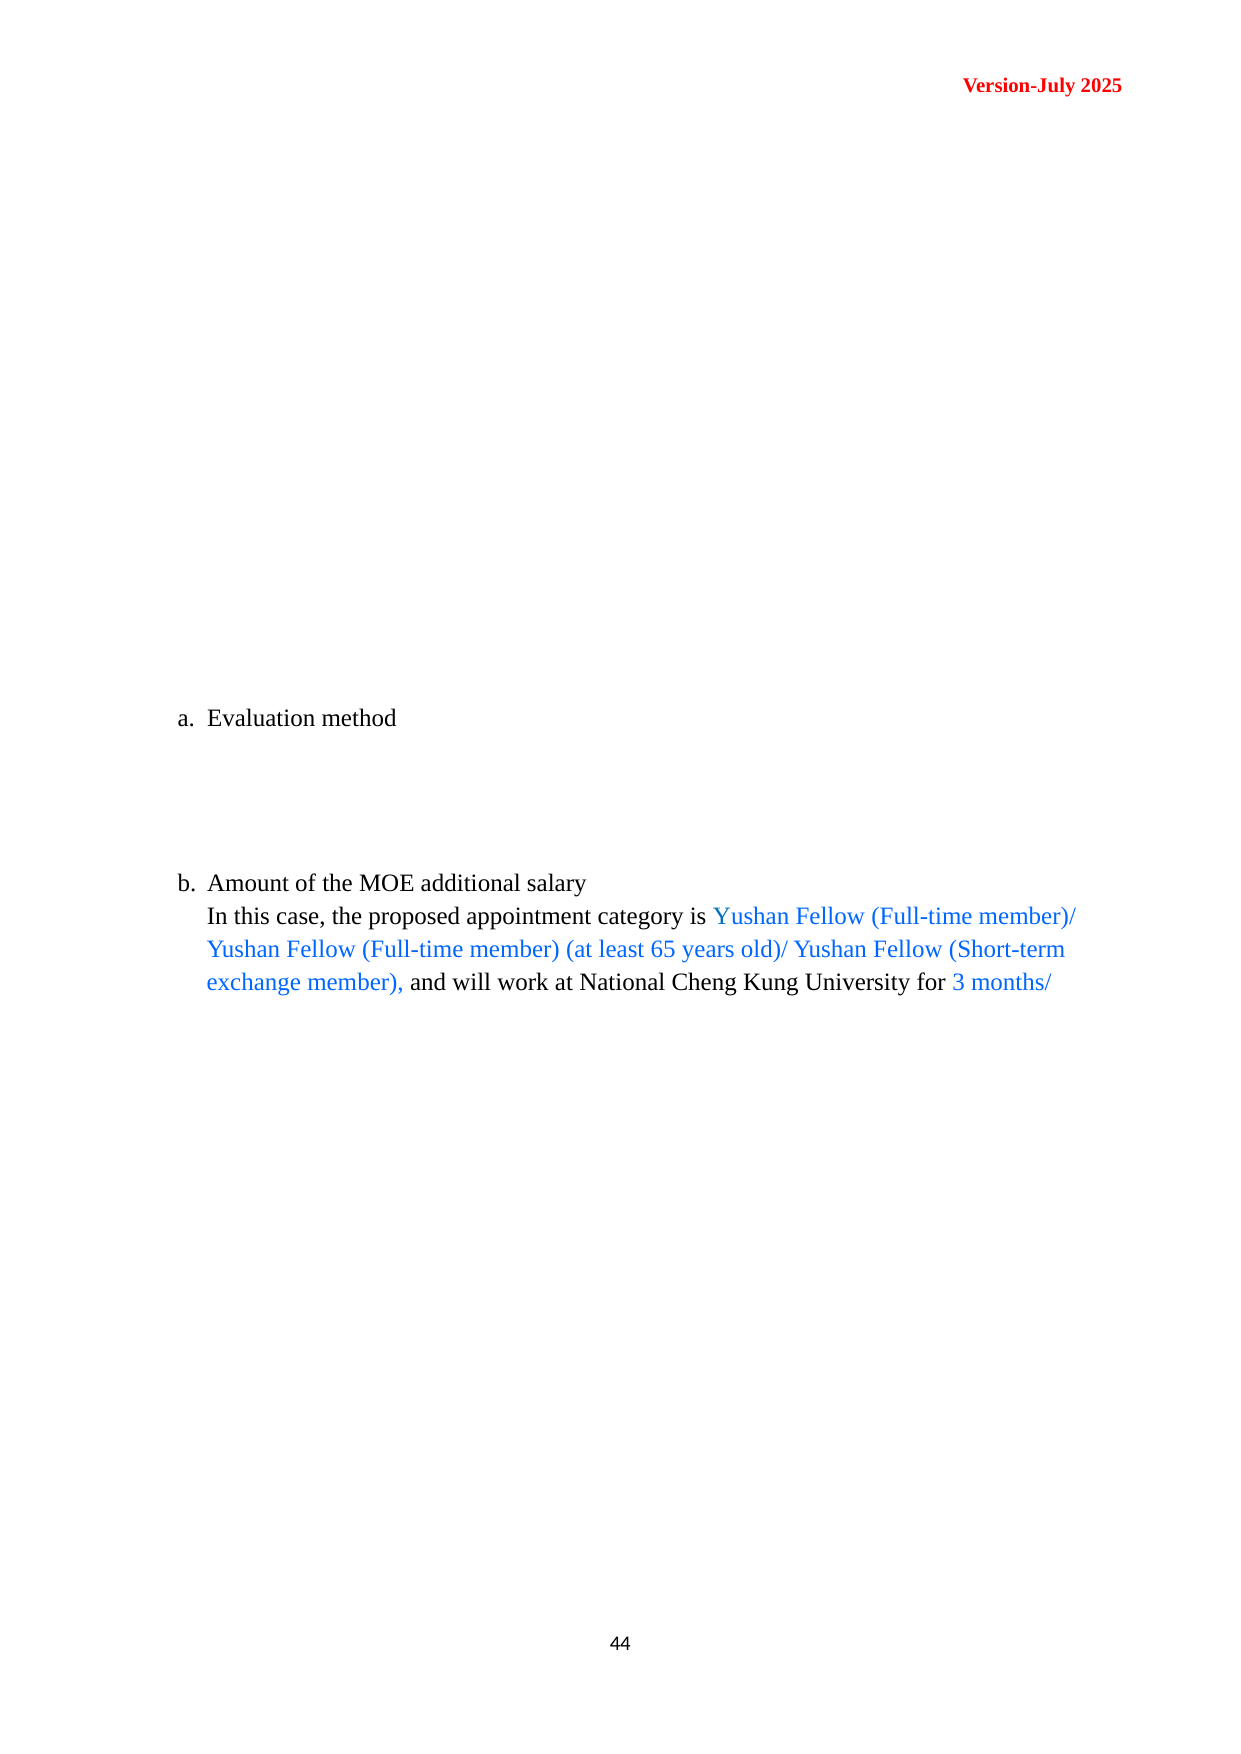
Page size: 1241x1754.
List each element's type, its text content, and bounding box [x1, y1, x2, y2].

text In this case, the proposed appointment category is Yushan Fellow (Full-time member)/ Yushan Fellow (Full-time member) (at least 65 years old)/ Yushan Fellow (Short-term exchange member), and will work at National Cheng Kung University for 3 months/ [206, 901, 1122, 996]
list Amount of the MOE additional salary [177, 868, 1122, 897]
list Evaluation method [177, 703, 1122, 732]
